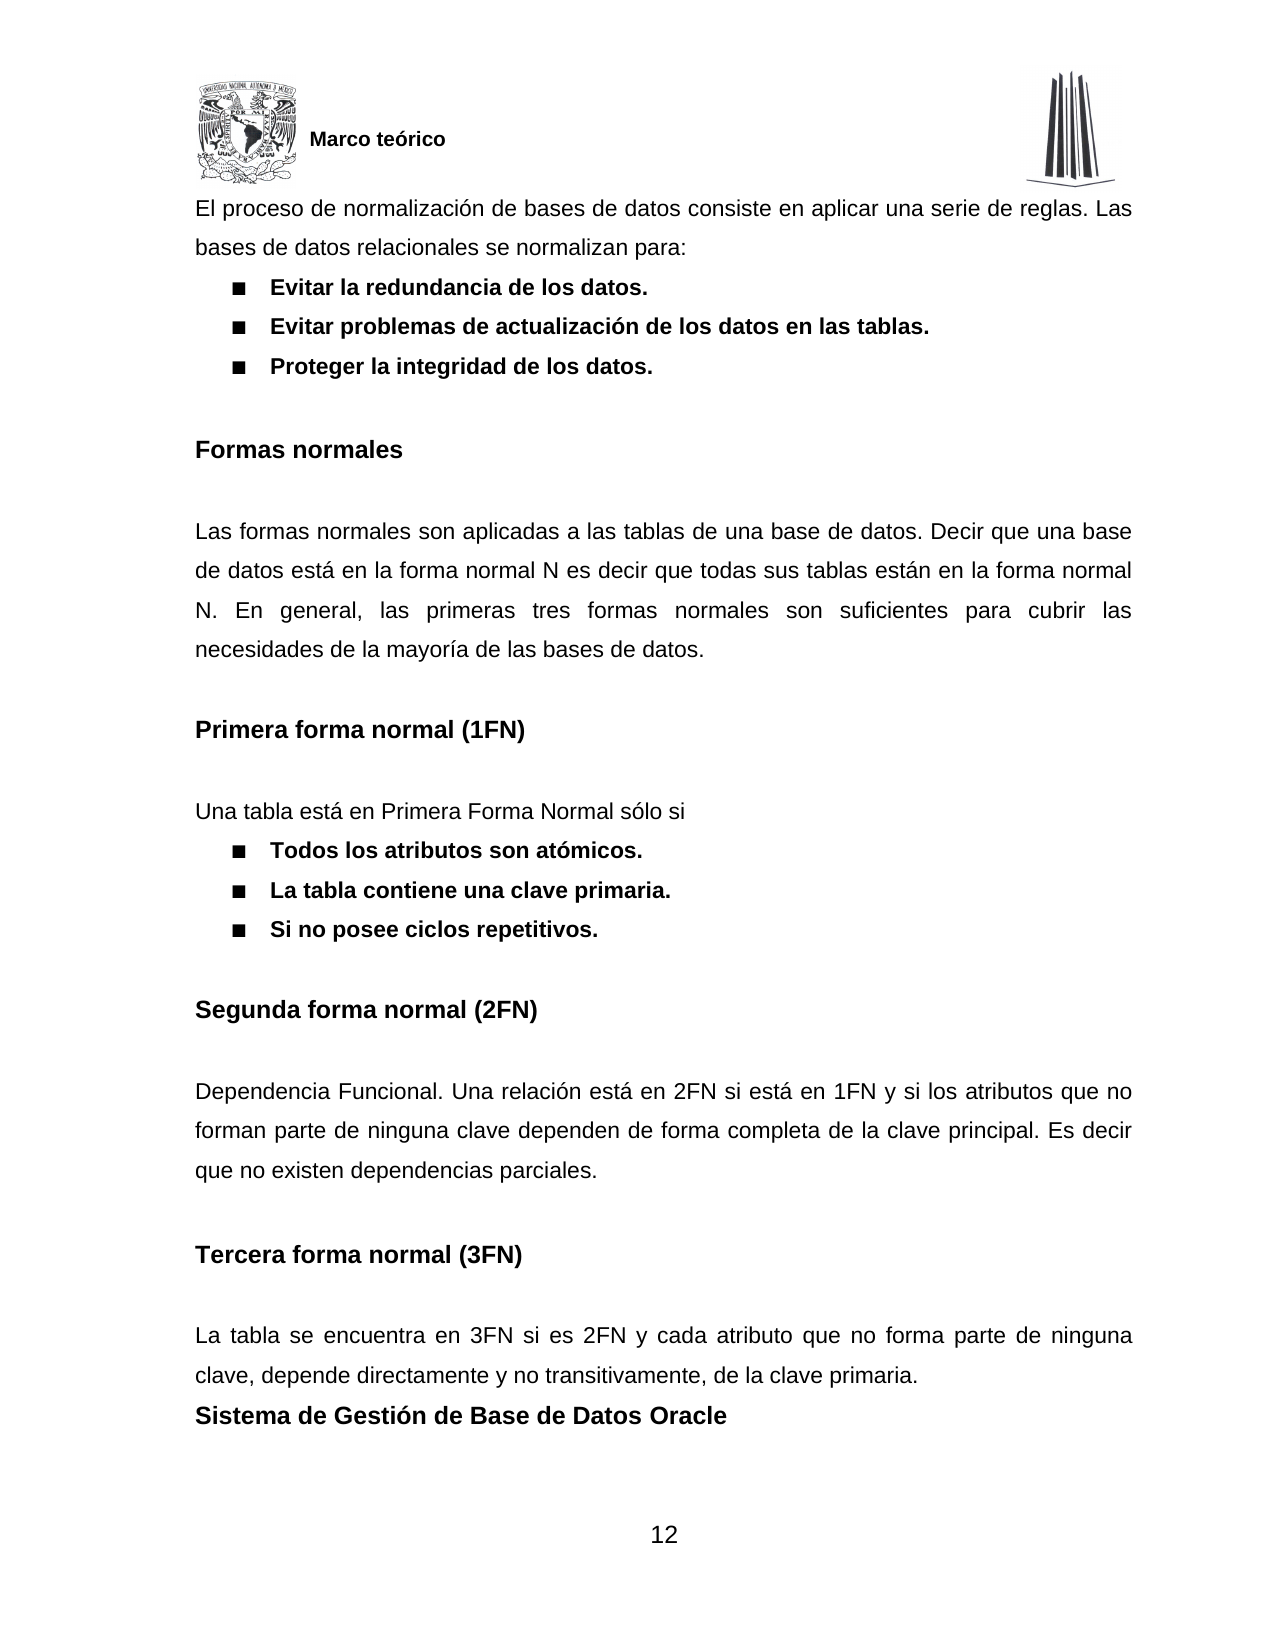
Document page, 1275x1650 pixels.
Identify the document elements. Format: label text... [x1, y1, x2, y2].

list Todos los atributos son atómicos. [232, 837, 1133, 864]
list Evitar la redundancia de los datos. [232, 274, 1133, 300]
picture [1020, 65, 1122, 193]
text Segunda forma normal (2FN) [195, 995, 1133, 1024]
text Las formas normales son aplicadas a las tablas de una base de datos. Decir que una base de datos está en la forma normal N es decir que todas sus tablas están en la forma normal N. En general, las primeras tres formas normales son suficientes para cubrir las necesidades de la mayoría de las bases de datos. [195, 518, 1133, 663]
list Evitar problemas de actualización de los datos en las tablas. [232, 313, 1133, 340]
list Si no posee ciclos repetitivos. [232, 916, 1133, 943]
text El proceso de normalización de bases de datos consiste en aplicar una serie de reglas. Las bases de datos relacionales se normalizan para: [195, 195, 1133, 261]
list La tabla contiene una clave primaria. [232, 877, 1133, 903]
text La tabla se encuentra en 3FN si es 2FN y cada atributo que no forma parte de ninguna clave, depende directamente y no transitivamente, de la clave primaria. [195, 1322, 1133, 1388]
text Primera forma normal (1FN) [195, 715, 1133, 744]
text Una tabla está en Primera Forma Normal sólo si [195, 798, 1133, 824]
list Proteger la integridad de los datos. [232, 353, 1133, 379]
text Formas normales [195, 435, 1133, 464]
text Sistema de Gestión de Base de Datos Oracle [195, 1401, 1133, 1430]
text Tercera forma normal (3FN) [195, 1239, 1133, 1268]
text Dependencia Funcional. Una relación está en 2FN si está en 1FN y si los atributos que no forman parte de ninguna clave dependen de forma completa de la clave principal. Es decir que no existen dependencias parciales. [195, 1078, 1133, 1183]
